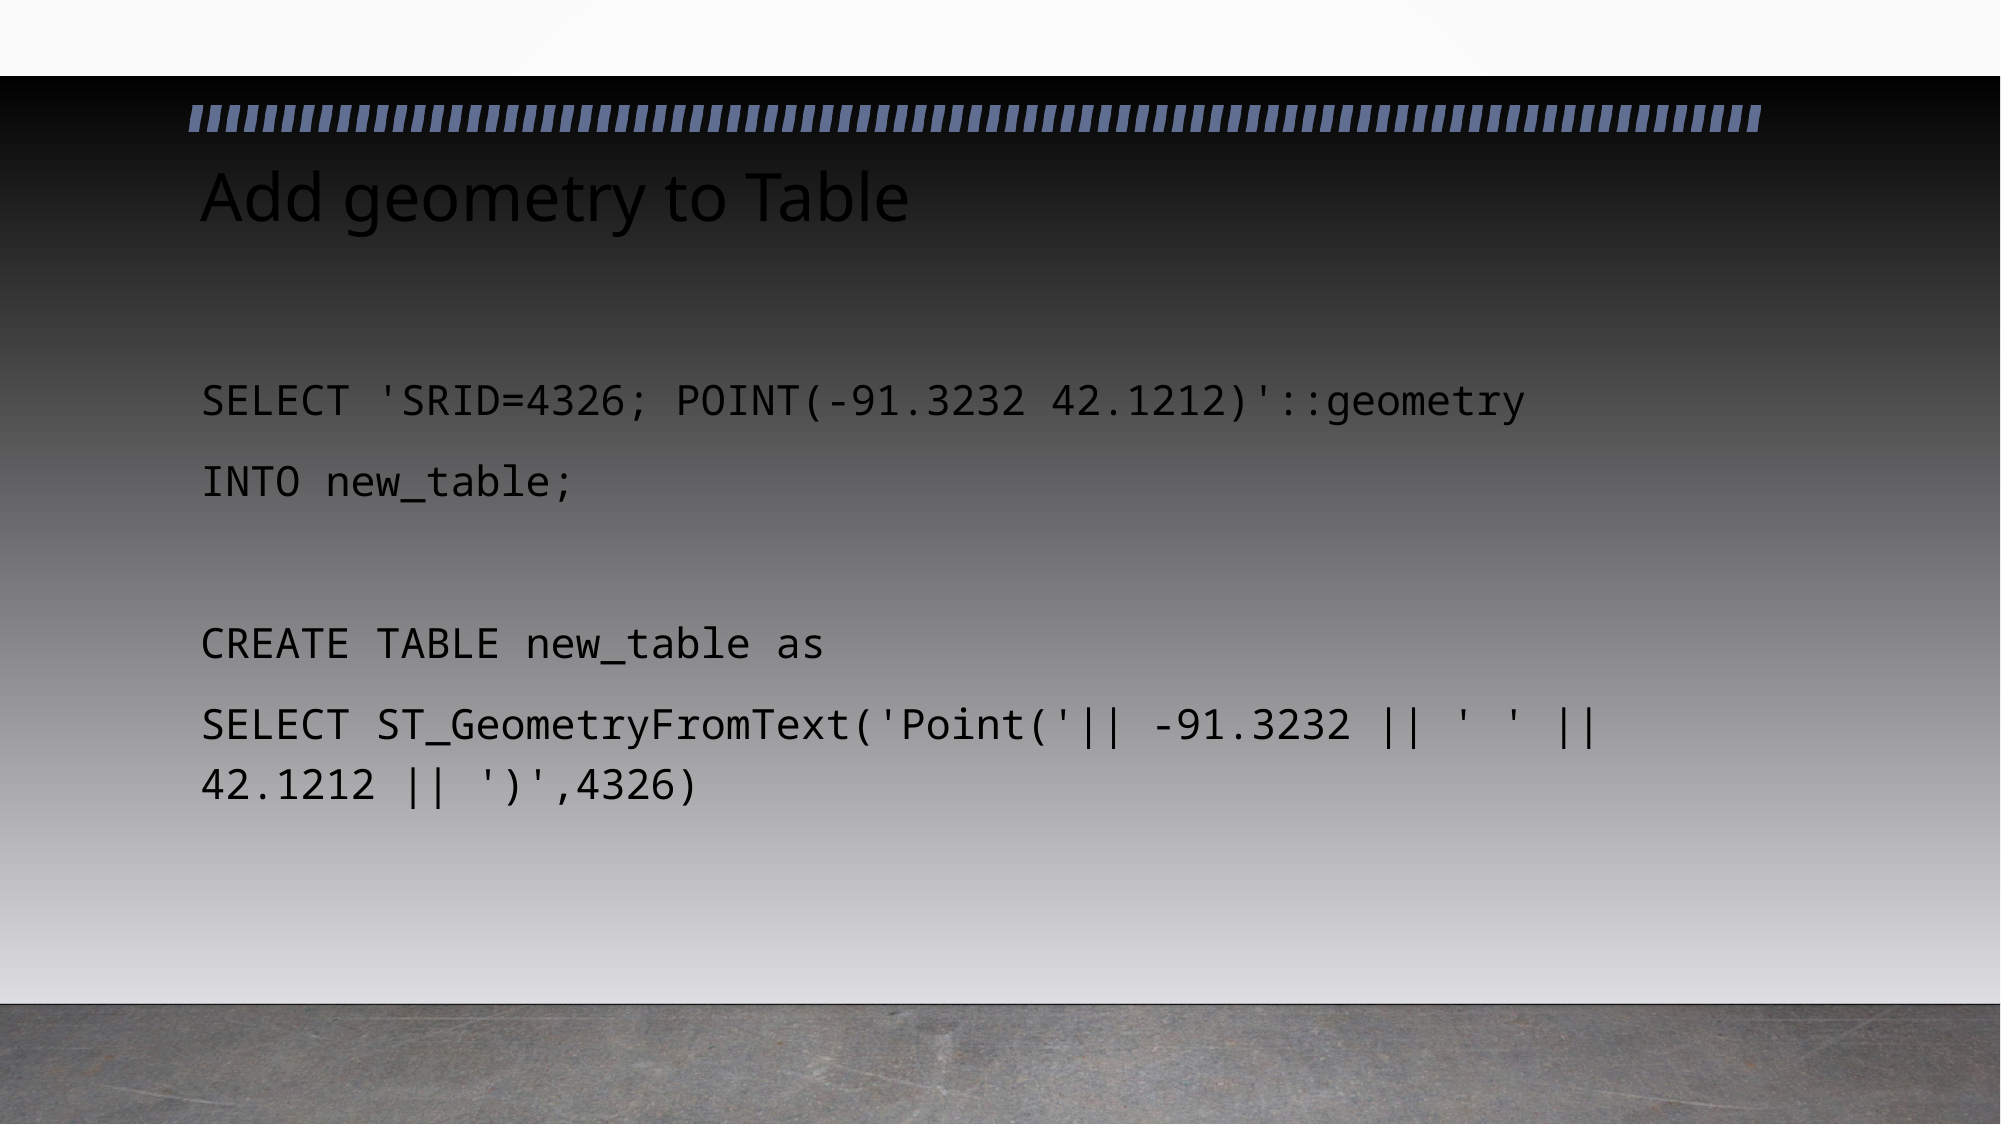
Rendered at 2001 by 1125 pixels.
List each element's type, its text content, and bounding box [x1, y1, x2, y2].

title Add geometry to Table [185, 156, 1761, 329]
list SELECT 'SRID=4326; POINT(-91.3232 42.1212)'::geometry INTO new_table; CREATE TABLE new_table as SELECT ST_GeometryFromText('Point('|| -91.3232 || ' ' || 42.1212 || ')',4326) [185, 356, 1761, 897]
